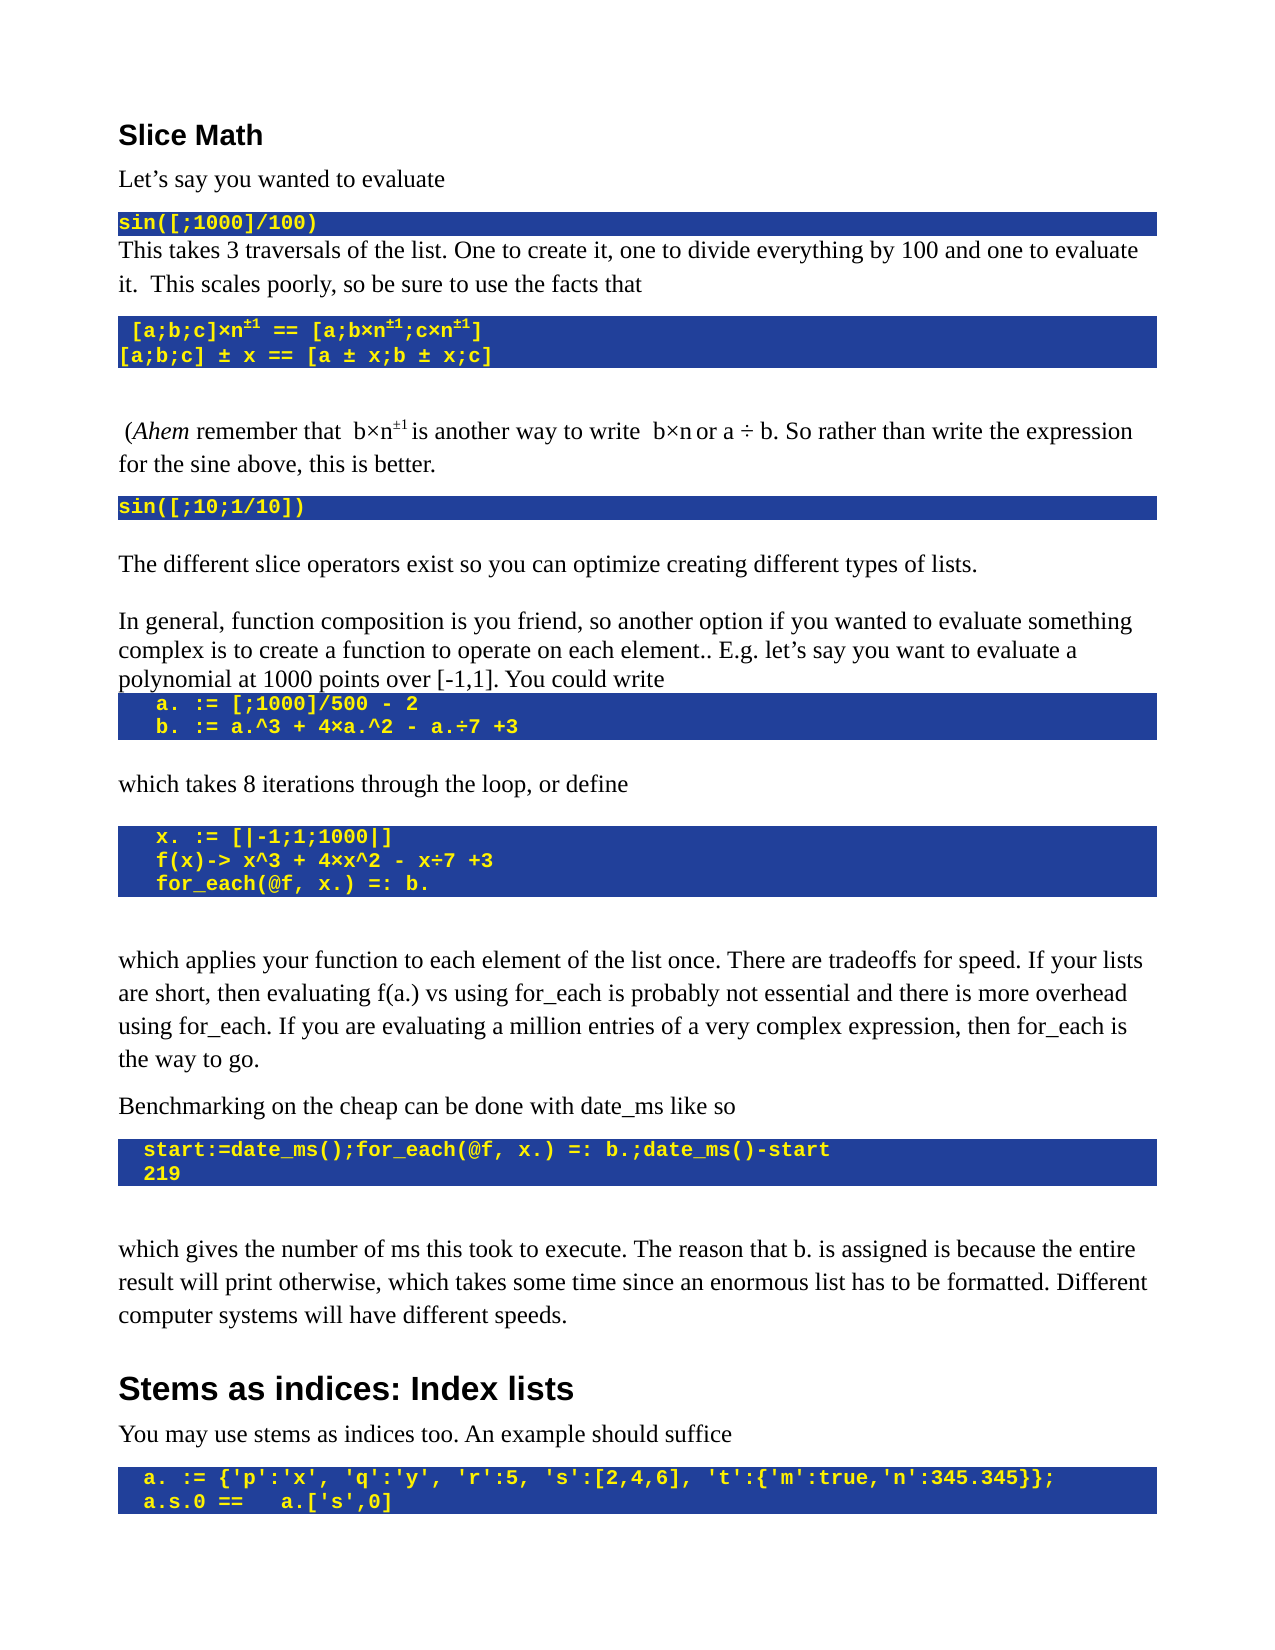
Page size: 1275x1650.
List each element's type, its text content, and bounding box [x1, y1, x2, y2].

text [a;b;c] ± x == [a ± x;b ± x;c] [118, 344, 1157, 368]
text which applies your function to each element of the list once. There are tradeoffs for speed. If your lists are short, then evaluating f(a.) vs using for_each is probably not essential and there is more overhead using for_each. If you are evaluating a million entries of a very complex expression, then for_each is the way to go. [118, 945, 1157, 1072]
text a. := {'p':'x', 'q':'y', 'r':5, 's':[2,4,6], 't':{'m':true,'n':345.345}}; [118, 1467, 1157, 1491]
text This takes 3 traversals of the list. One to create it, one to divide everything by 100 and one to evaluate it. This scales poorly, so be sure to use the facts that [118, 236, 1157, 297]
text which gives the number of ms this took to execute. The reason that b. is assigned is because the entire result will print otherwise, which takes some time since an enormous list has to be formatted. Different computer systems will have different speeds. [118, 1234, 1157, 1329]
text Benchmarking on the cheap can be done with date_ms like so [118, 1091, 1157, 1120]
subtitle Slice Math [118, 118, 1157, 152]
text x. := [|-1;1;1000|] [118, 826, 1157, 850]
text a. := [;1000]/500 - 2 [118, 693, 1157, 716]
text (Ahem remember that b×n±1 is another way to write b×n or a ÷ b. So rather than write the expression for the sine above, this is better. [118, 416, 1157, 478]
text You may use stems as indices too. An example should suffice [118, 1419, 1157, 1448]
text f(x)-> x^3 + 4×x^2 - x÷7 +3 [118, 850, 1157, 873]
text sin([;10;1/10]) [118, 496, 1157, 520]
text start:=date_ms();for_each(@f, x.) =: b.;date_ms()-start [118, 1139, 1157, 1163]
subtitle Stems as indices: Index lists [118, 1368, 1157, 1407]
text for_each(@f, x.) =: b. [118, 873, 1157, 897]
text 219 [118, 1163, 1157, 1186]
text a.s.0 == a.['s',0] [118, 1491, 1157, 1514]
text sin([;1000]/100) [118, 212, 1157, 236]
text In general, function composition is you friend, so another option if you wanted to evaluate something complex is to create a function to operate on each element.. E.g. let’s say you want to evaluate a polynomial at 1000 points over [-1,1]. You could write [118, 606, 1157, 693]
text Let’s say you wanted to evaluate [118, 164, 1157, 193]
text The different slice operators exist so you can optimize creating different types of lists. [118, 549, 1157, 578]
text b. := a.^3 + 4×a.^2 - a.÷7 +3 [118, 716, 1157, 740]
text [a;b;c]×n±1 == [a;b×n±1;c×n±1] [118, 316, 1157, 344]
text which takes 8 iterations through the loop, or define [118, 769, 1157, 797]
